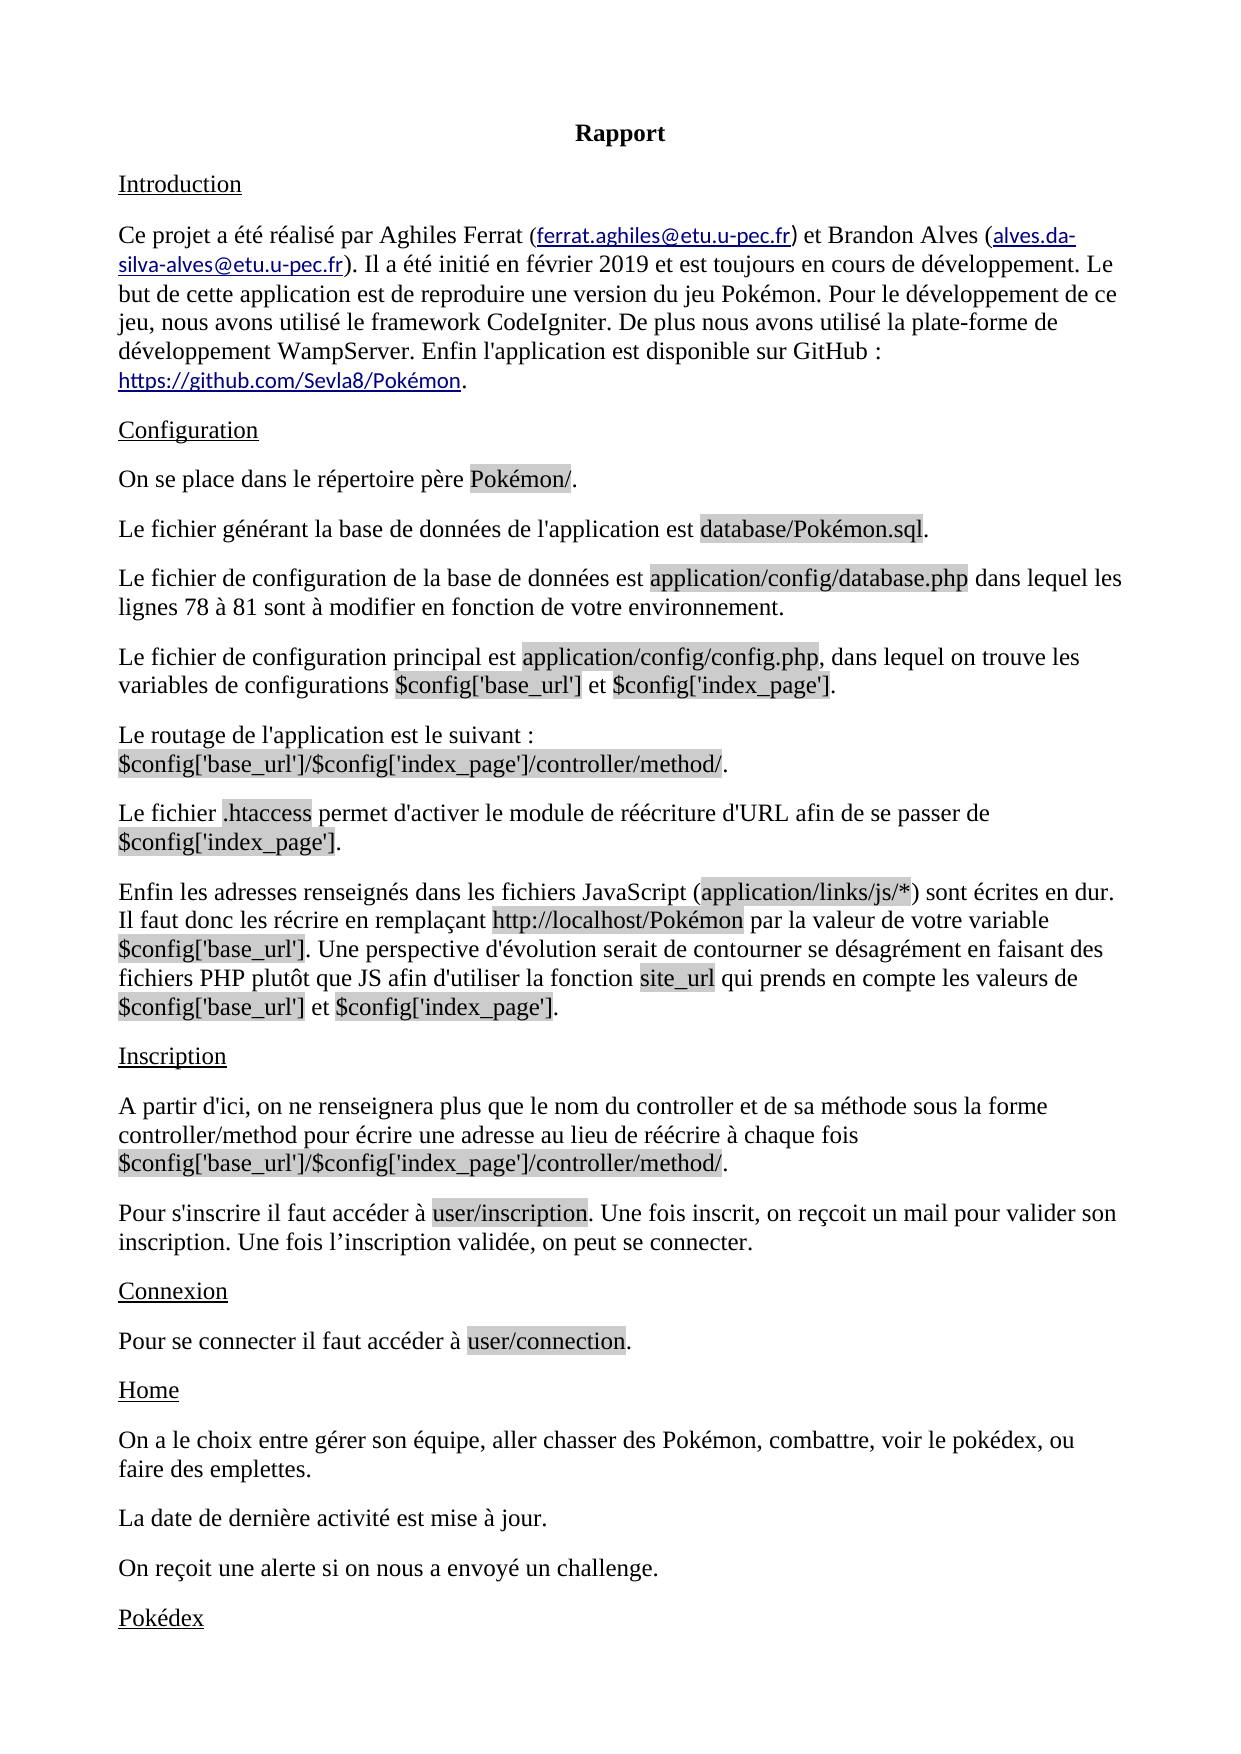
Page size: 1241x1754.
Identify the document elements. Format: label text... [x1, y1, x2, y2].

text Pour s'inscrire il faut accéder à user/inscription. Une fois inscrit, on reçcoit un mail pour valider son inscription. Une fois l’inscription validée, on peut se connecter. [118, 1198, 1122, 1256]
text A partir d'ici, on ne renseignera plus que le nom du controller et de sa méthode sous la forme controller/method pour écrire une adresse au lieu de réécrire à chaque fois [118, 1091, 1122, 1148]
text Introduction [118, 168, 1122, 198]
text Pour se connecter il faut accéder à user/connection. [118, 1326, 1122, 1355]
text Le fichier de configuration principal est application/config/config.php, dans lequel on trouve les variables de configurations $config['base_url'] et $config['index_page']. [118, 642, 1122, 699]
text $config['base_url']/$config['index_page']/controller/method/. [118, 1148, 1122, 1177]
text Connexion [118, 1276, 1122, 1305]
text Rapport [118, 118, 1122, 147]
text La date de dernière activité est mise à jour. [118, 1503, 1122, 1532]
text Configuration [118, 415, 1122, 443]
text Le fichier de configuration de la base de données est application/config/database.php dans lequel les lignes 78 à 81 sont à modifier en fonction de votre environnement. [118, 563, 1122, 621]
text Enfin les adresses renseignés dans les fichiers JavaScript (application/links/js/*) sont écrites en dur. Il faut donc les récrire en remplaçant http://localhost/Pokémon par la valeur de votre variable $config['base_url']. Une perspective d'évolution serait de contourner se désagrément en faisant des fichiers PHP plutôt que JS afin d'utiliser la fonction site_url qui prends en compte les valeurs de $config['base_url'] et $config['index_page']. [118, 877, 1122, 1021]
text Le fichier .htaccess permet d'activer le module de réécriture d'URL afin de se passer de $config['index_page']. [118, 798, 1122, 856]
text Home [118, 1376, 1122, 1404]
text On reçoit une alerte si on nous a envoyé un challenge. [118, 1553, 1122, 1582]
text Le fichier générant la base de données de l'application est database/Pokémon.sql. [118, 514, 1122, 543]
text On a le choix entre gérer son équipe, aller chasser des Pokémon, combattre, voir le pokédex, ou faire des emplettes. [118, 1425, 1122, 1483]
text Le routage de l'application est le suivant : [118, 720, 1122, 749]
text Pokédex [118, 1603, 1122, 1631]
text On se place dans le répertoire père Pokémon/. [118, 464, 1122, 493]
text Ce projet a été réalisé par Aghiles Ferrat (ferrat.aghiles@etu.u-pec.fr) et Brandon Alves (alves.da-silva-alves@etu.u-pec.fr). Il a été initié en février 2019 et est toujours en cours de développement. Le but de cette application est de reproduire une version du jeu Pokémon. Pour le développement de ce jeu, nous avons utilisé le framework CodeIgniter. De plus nous avons utilisé la plate-forme de développement WampServer. Enfin l'application est disponible sur GitHub : https://github.com/Sevla8/Pokémon. [118, 219, 1122, 394]
text Inscription [118, 1041, 1122, 1070]
text $config['base_url']/$config['index_page']/controller/method/. [118, 749, 1122, 778]
